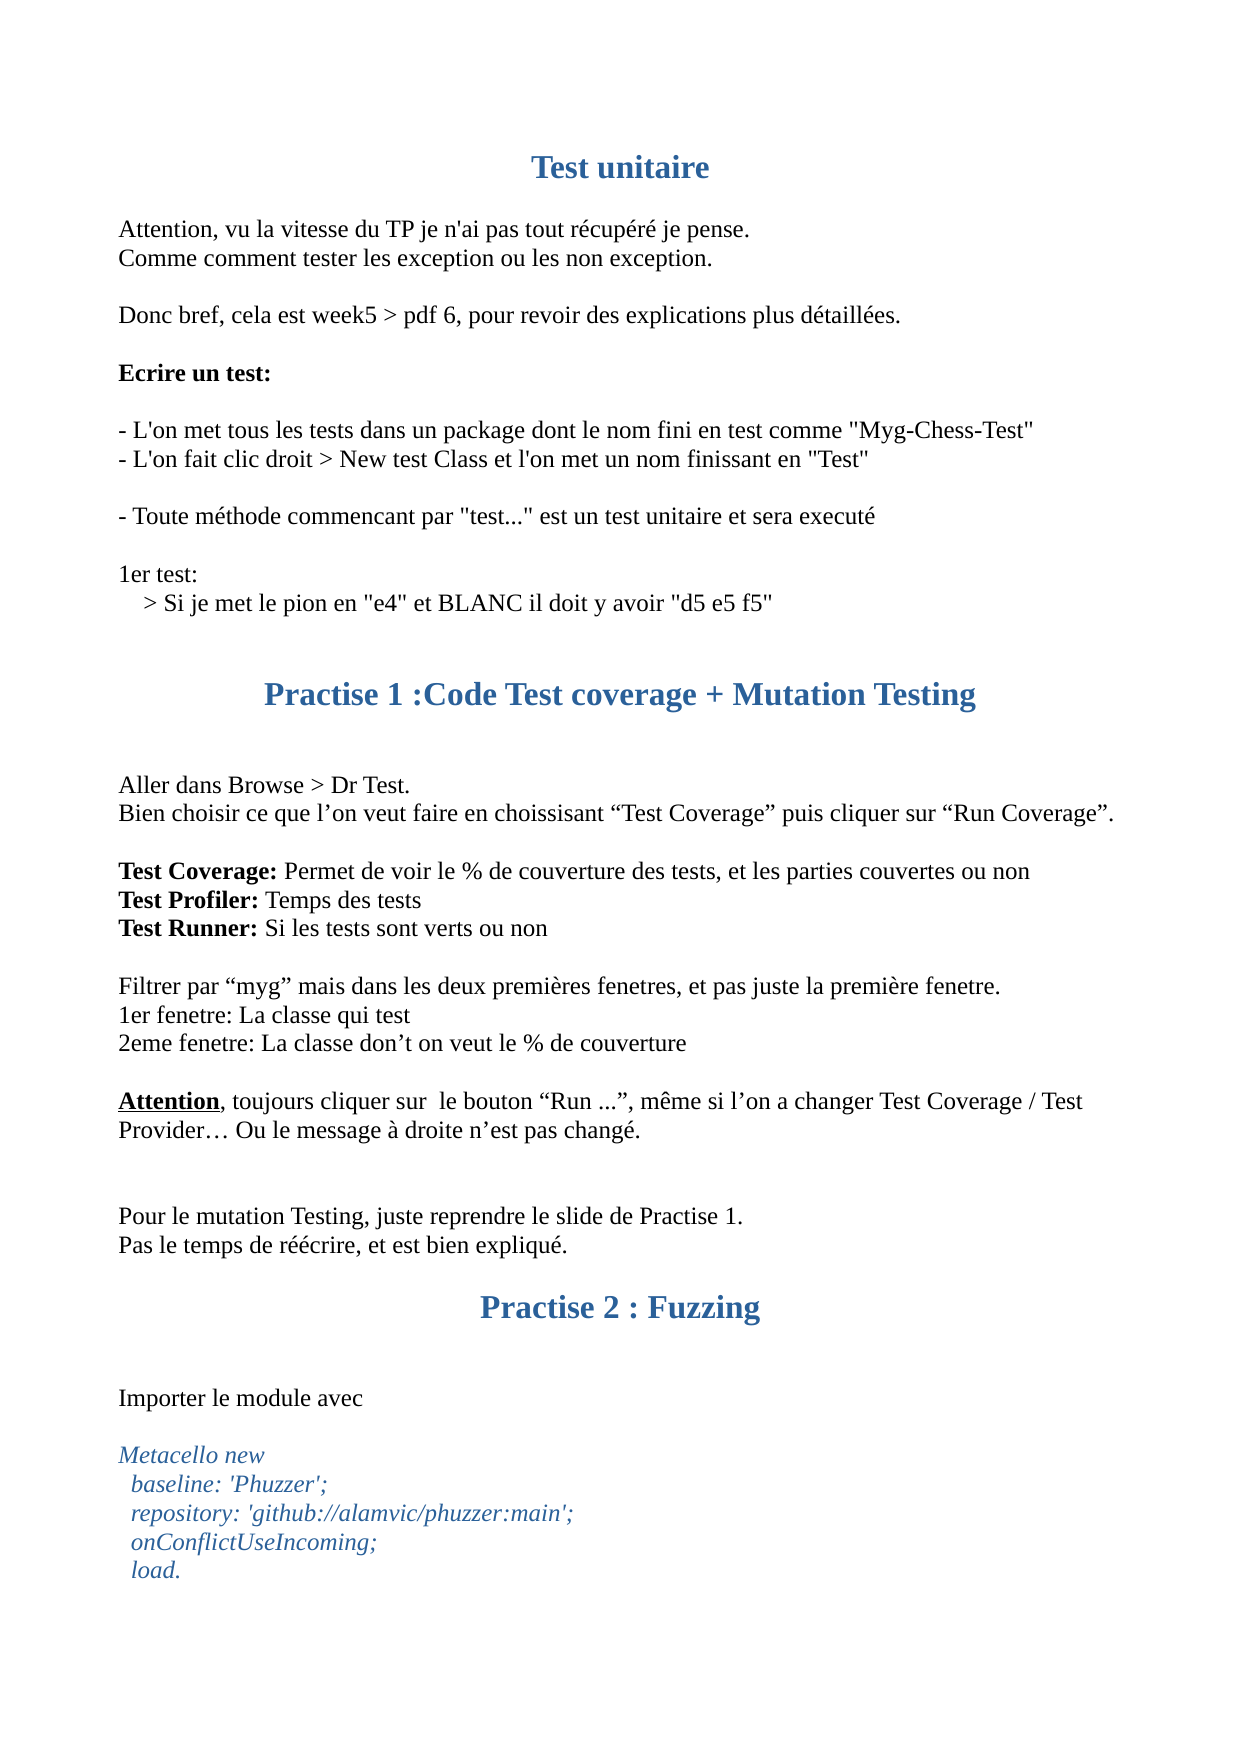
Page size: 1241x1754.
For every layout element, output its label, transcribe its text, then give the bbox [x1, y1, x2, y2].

text 1er fenetre: La classe qui test [118, 1000, 1122, 1028]
text - Toute méthode commencant par "test..." est un test unitaire et sera executé [118, 501, 1122, 530]
text Donc bref, cela est week5 > pdf 6, pour revoir des explications plus détaillées. [118, 300, 1122, 329]
text load. [118, 1556, 1122, 1584]
text Attention, vu la vitesse du TP je n'ai pas tout récupéré je pense. [118, 214, 1122, 243]
text Ecrire un test: [118, 358, 1122, 386]
text onConflictUseIncoming; [118, 1527, 1122, 1556]
text Test unitaire [118, 147, 1122, 185]
text Pas le temps de réécrire, et est bien expliqué. [118, 1230, 1122, 1258]
text Aller dans Browse > Dr Test. [118, 770, 1122, 798]
text Metacello new [118, 1441, 1122, 1469]
text 2eme fenetre: La classe don’t on veut le % de couverture [118, 1028, 1122, 1057]
text baseline: 'Phuzzer'; [118, 1469, 1122, 1498]
text Attention, toujours cliquer sur le bouton “Run ...”, même si l’on a changer Test Coverage / Test Provider… Ou le message à droite n’est pas changé. [118, 1086, 1122, 1143]
text Test Runner: Si les tests sont verts ou non [118, 913, 1122, 942]
text Test Profiler: Temps des tests [118, 885, 1122, 913]
text Bien choisir ce que l’on veut faire en choissisant “Test Coverage” puis cliquer sur “Run Coverage”. [118, 798, 1122, 827]
text Pour le mutation Testing, juste reprendre le slide de Practise 1. [118, 1201, 1122, 1230]
text Filtrer par “myg” mais dans les deux premières fenetres, et pas juste la première fenetre. [118, 971, 1122, 1000]
text Test Coverage: Permet de voir le % de couverture des tests, et les parties couvertes ou non [118, 856, 1122, 885]
text Practise 1 :Code Test coverage + Mutation Testing [118, 674, 1122, 712]
text repository: 'github://alamvic/phuzzer:main'; [118, 1498, 1122, 1527]
text Importer le module avec [118, 1383, 1122, 1412]
text - L'on met tous les tests dans un package dont le nom fini en test comme "Myg-Chess-Test" [118, 415, 1122, 444]
text Practise 2 : Fuzzing [118, 1287, 1122, 1326]
text Comme comment tester les exception ou les non exception. [118, 243, 1122, 271]
text - L'on fait clic droit > New test Class et l'on met un nom finissant en "Test" [118, 444, 1122, 473]
text 1er test: [118, 559, 1122, 588]
text > Si je met le pion en "e4" et BLANC il doit y avoir "d5 e5 f5" [118, 588, 1122, 616]
